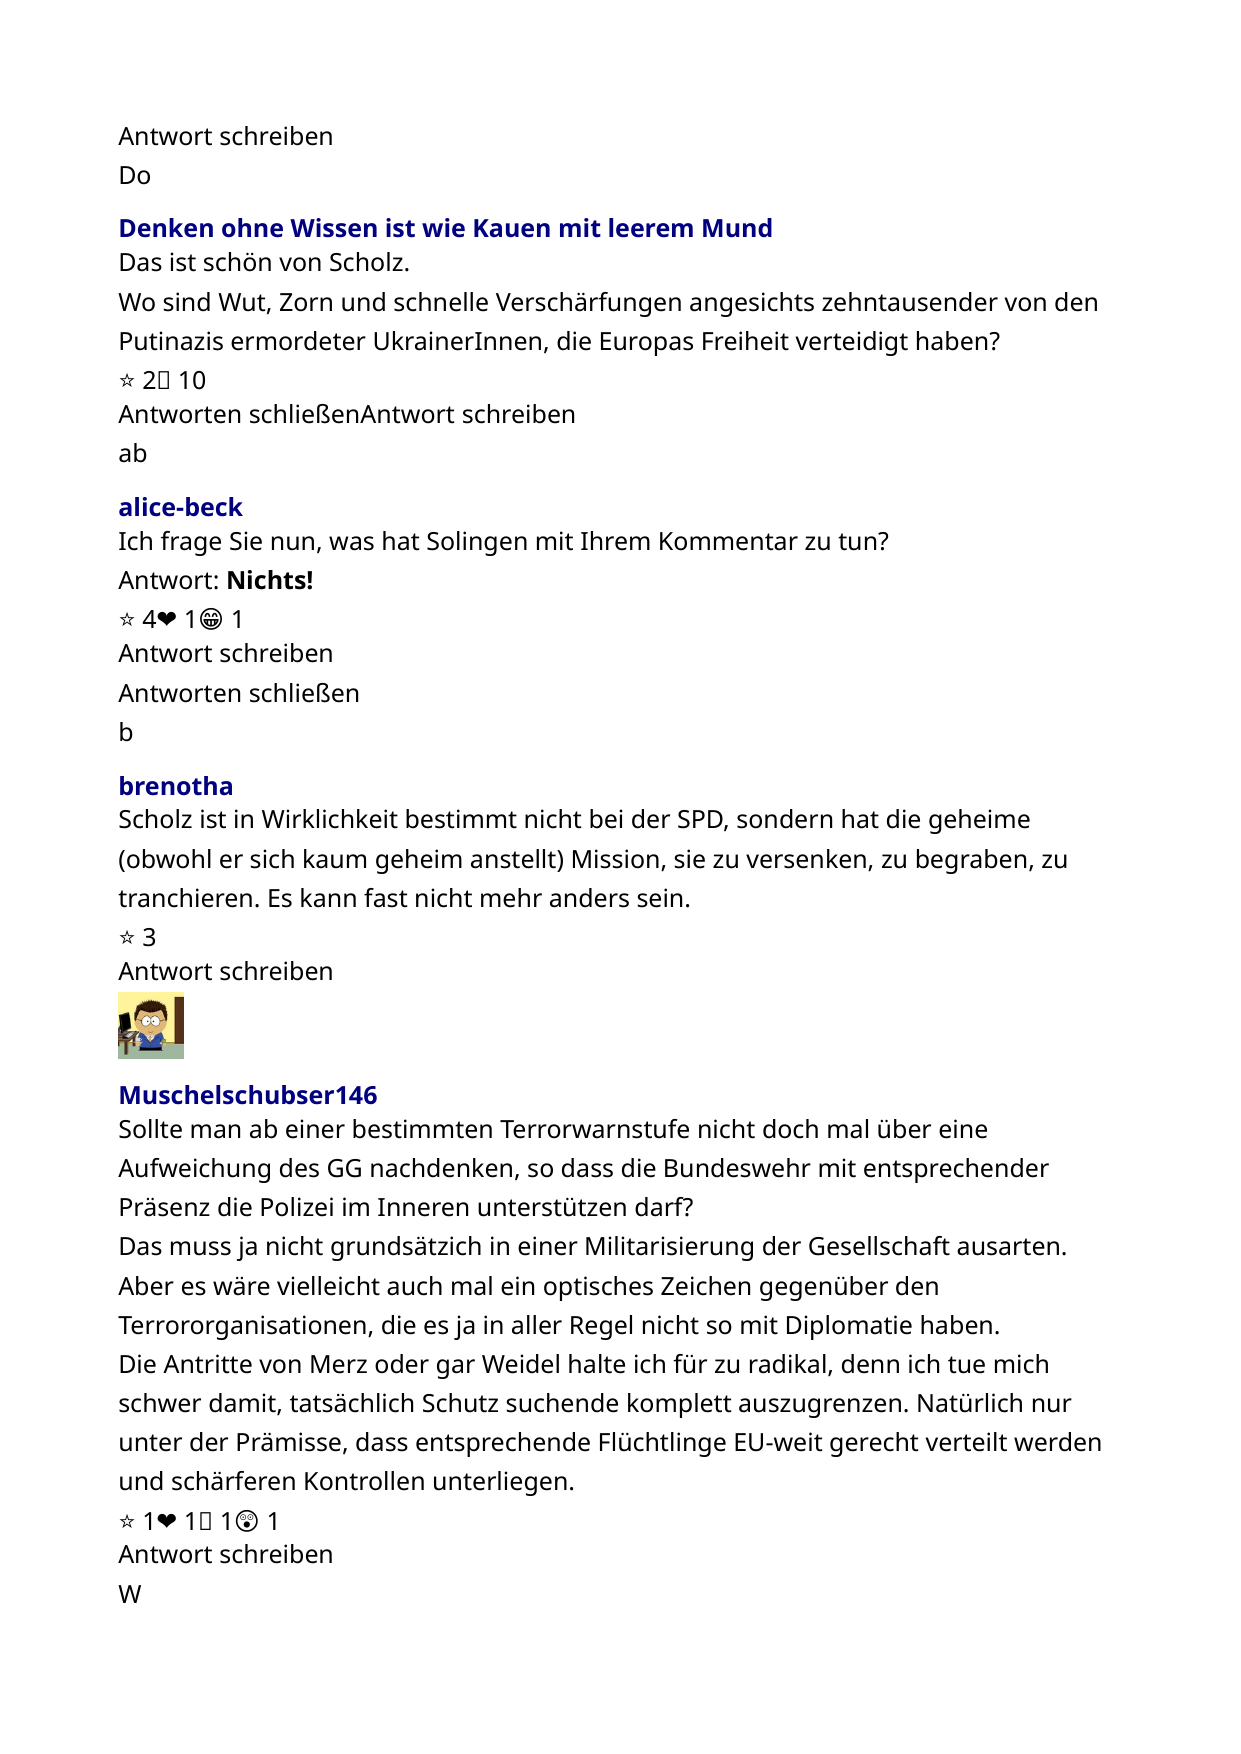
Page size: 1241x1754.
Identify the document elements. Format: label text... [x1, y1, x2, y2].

text Das ist schön von Scholz. [118, 245, 1122, 279]
text ⭐️ 2🤨 10 [118, 363, 1122, 397]
text Antwort schreiben [118, 118, 1122, 152]
text Antwort schreiben [118, 1537, 1122, 1571]
text Antworten schließen [118, 675, 1122, 709]
text Antwort schreiben [118, 954, 1122, 988]
text b [118, 714, 1122, 748]
text Ich frage Sie nun, was hat Solingen mit Ihrem Kommentar zu tun? [118, 524, 1122, 558]
subtitle Denken ohne Wissen ist wie Kauen mit leerem Mund [118, 211, 1122, 245]
text ⭐️ 4❤️ 1😁 1 [118, 602, 1122, 636]
picture [118, 992, 184, 1059]
text Die Antritte von Merz oder gar Weidel halte ich für zu radikal, denn ich tue mich schwer damit, tatsächlich Schutz suchende komplett auszugrenzen. Natürlich nur unter der Prämisse, dass entsprechende Flüchtlinge EU-weit gerecht verteilt werden und schärferen Kontrollen unterliegen. [118, 1346, 1122, 1498]
subtitle brenotha [118, 768, 1122, 802]
text ⭐️ 3 [118, 920, 1122, 954]
text ab [118, 436, 1122, 470]
text Antwort: Nichts! [118, 563, 1122, 597]
text Sollte man ab einer bestimmten Terrorwarnstufe nicht doch mal über eine Aufweichung des GG nachdenken, so dass die Bundeswehr mit entsprechender Präsenz die Polizei im Inneren unterstützen darf? [118, 1111, 1122, 1224]
text Antworten schließenAntwort schreiben [118, 397, 1122, 431]
text ⭐️ 1❤️ 1🤨 1😲 1 [118, 1503, 1122, 1537]
subtitle Muschelschubser146 [118, 1077, 1122, 1111]
text Das muss ja nicht grundsätzich in einer Militarisierung der Gesellschaft ausarten. Aber es wäre vielleicht auch mal ein optisches Zeichen gegenüber den Terrororganisationen, die es ja in aller Regel nicht so mit Diplomatie haben. [118, 1229, 1122, 1341]
text Do [118, 157, 1122, 191]
subtitle alice-beck [118, 489, 1122, 524]
text Scholz ist in Wirklichkeit bestimmt nicht bei der SPD, sondern hat die geheime (obwohl er sich kaum geheim anstellt) Mission, sie zu versenken, zu begraben, zu tranchieren. Es kann fast nicht mehr anders sein. [118, 802, 1122, 914]
text Wo sind Wut, Zorn und schnelle Verschärfungen angesichts zehntausender von den Putinazis ermordeter UkrainerInnen, die Europas Freiheit verteidigt haben? [118, 284, 1122, 357]
text Antwort schreiben [118, 636, 1122, 670]
text W [118, 1576, 1122, 1610]
